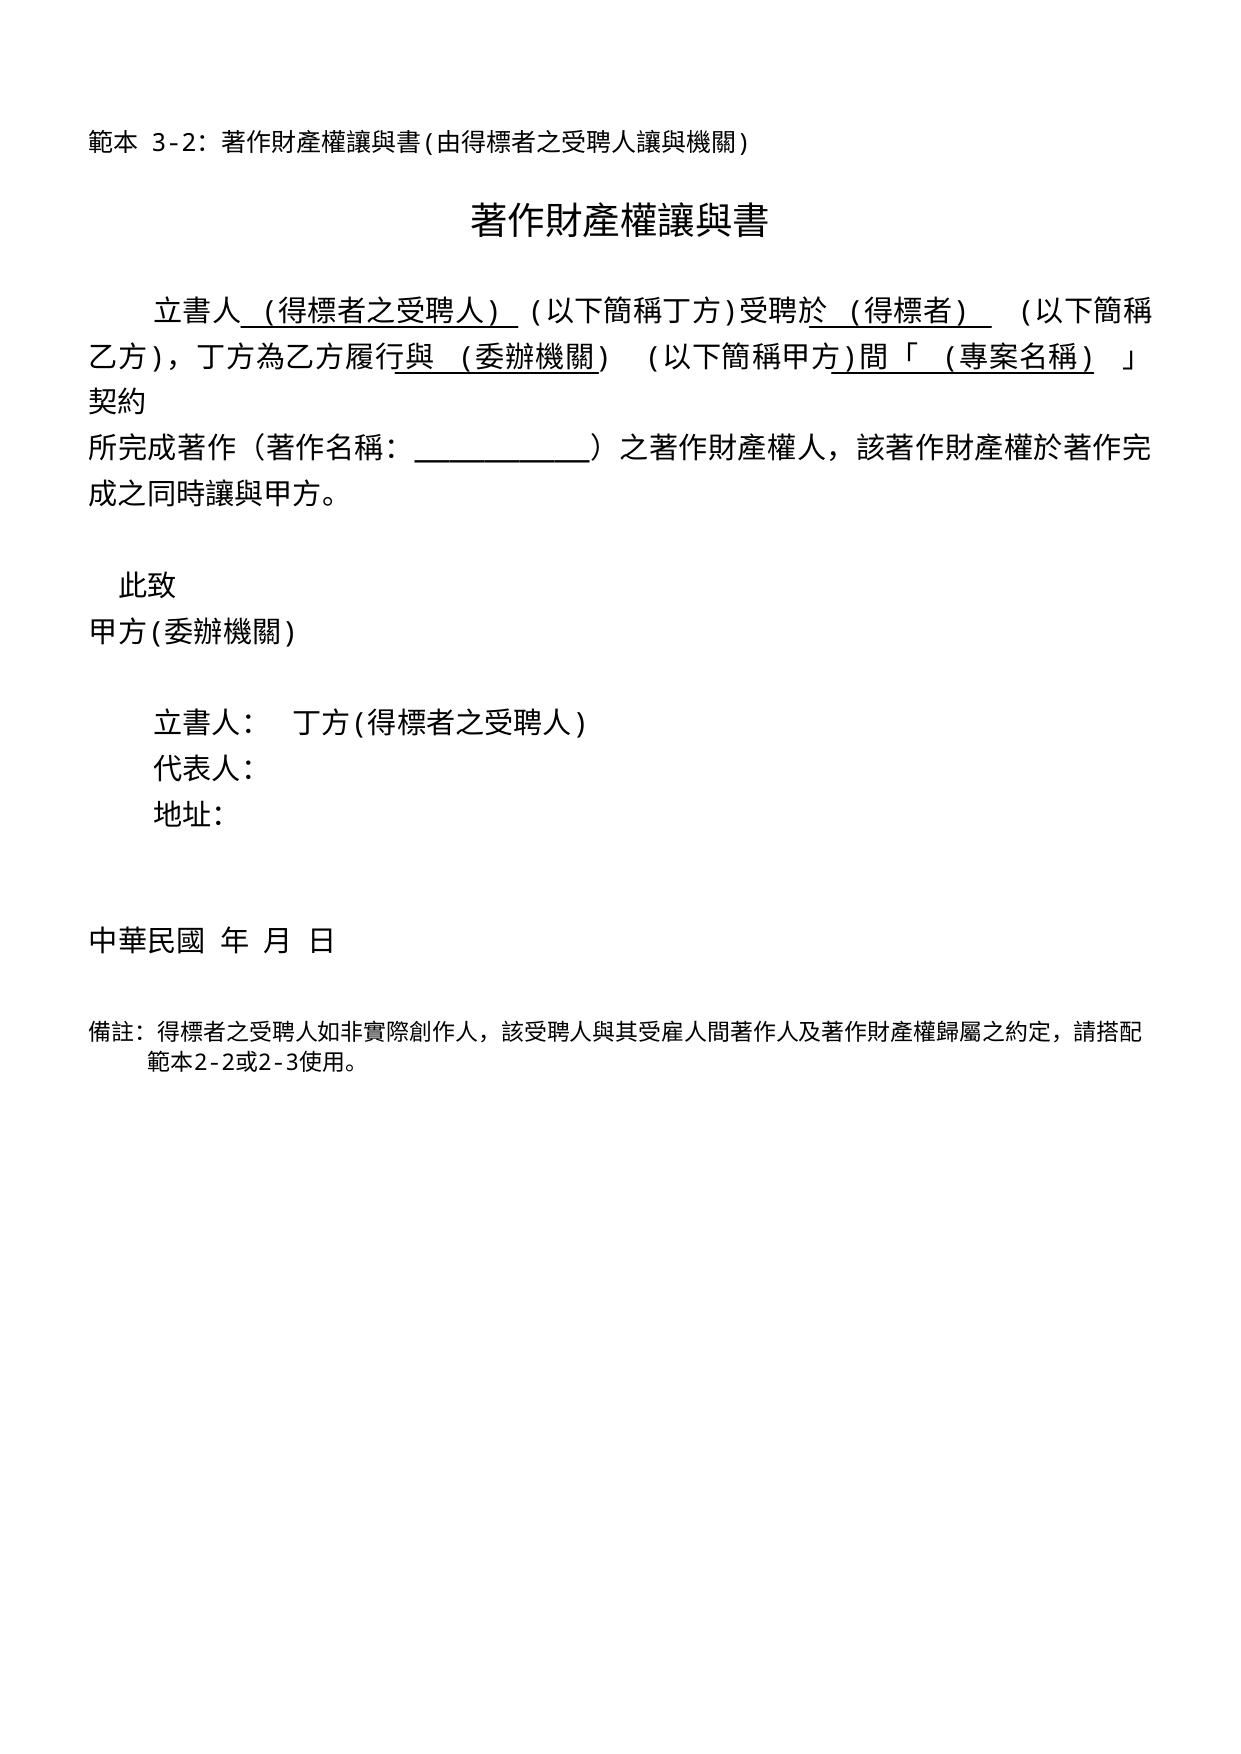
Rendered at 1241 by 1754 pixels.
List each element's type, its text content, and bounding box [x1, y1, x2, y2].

text 著作財產權讓與書 [470, 197, 1152, 244]
text 此致 [118, 567, 1152, 603]
text 甲方(委辦機關) [89, 613, 1152, 649]
text 立書人： 丁方(得標者之受聘人) [153, 704, 1152, 741]
text 中華民國 年 月 日 [89, 922, 1152, 958]
text 代表人： [153, 750, 1152, 787]
text 範本2-2或2-3使用。 [148, 1047, 1152, 1076]
text 立書人 (得標者之受聘人) (以下簡稱丁方)受聘於 (得標者) (以下簡稱乙方)，丁方為乙方履行與 (委辦機關) (以下簡稱甲方)間「 (專案名稱) 」契約 [88, 285, 1152, 422]
text 備註：得標者之受聘人如非實際創作人，該受聘人與其受雇人間著作人及著作財產權歸屬之約定，請搭配 [88, 1017, 1152, 1046]
text 範本 3-2：著作財產權讓與書(由得標者之受聘人讓與機關) [89, 126, 1152, 158]
text 地址： [153, 796, 1152, 832]
text 所完成著作（著作名稱：__________）之著作財產權人，該著作財產權於著作完成之同時讓與甲方。 [88, 422, 1152, 514]
